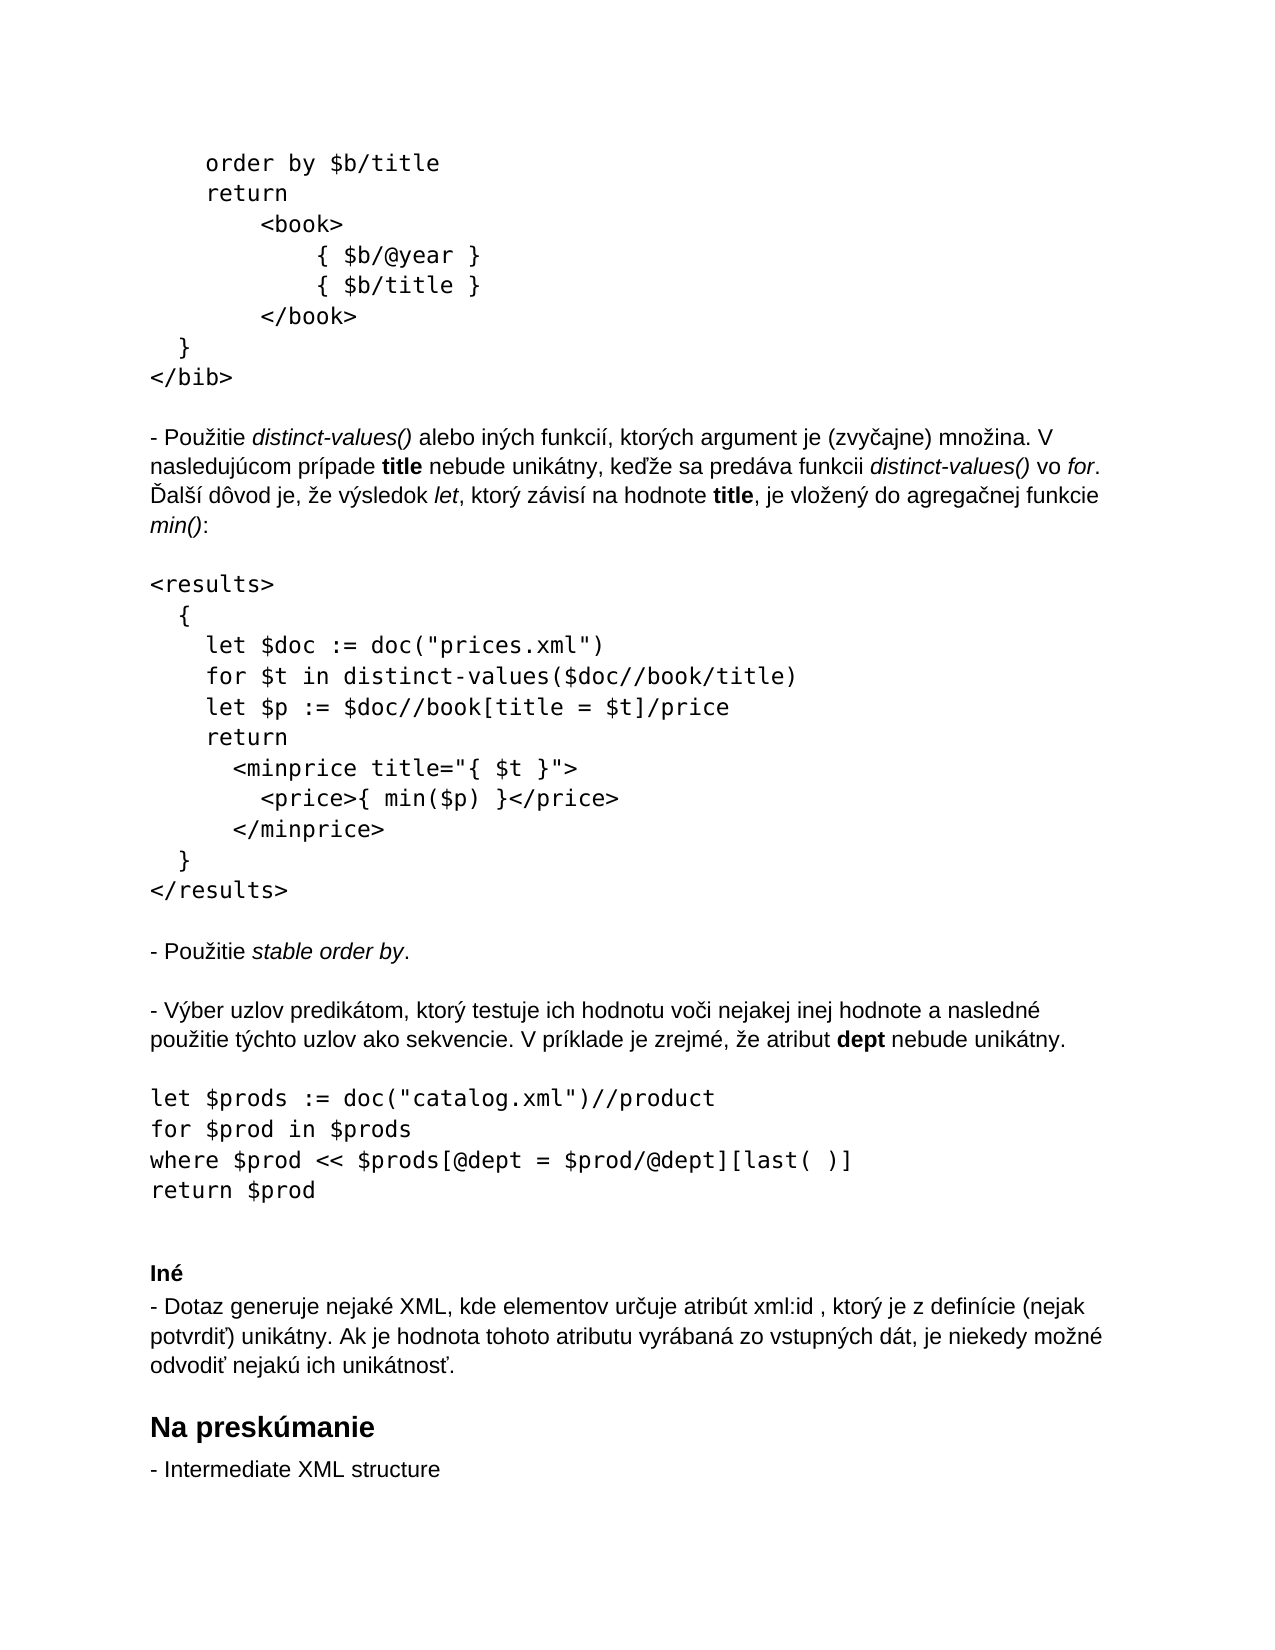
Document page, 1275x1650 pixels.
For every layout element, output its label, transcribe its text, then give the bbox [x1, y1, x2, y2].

text return $prod [150, 1177, 1125, 1204]
text for $prod in $prods [150, 1116, 1125, 1143]
text - Použitie stable order by. [150, 939, 1125, 964]
text - Výber uzlov predikátom, ktorý testuje ich hodnotu voči nejakej inej hodnote a nasledné použitie týchto uzlov ako sekvencie. V príklade je zrejmé, že atribut dept nebude unikátny. [150, 997, 1125, 1052]
text where $prod << $prods[@dept = $prod/@dept][last( )] [150, 1147, 1125, 1173]
subtitle Na preskúmanie [150, 1411, 1125, 1444]
text order by $b/title return <book> { $b/@year } { $b/title } </book> } </bib> [150, 150, 1125, 391]
text let $prods := doc("catalog.xml")//product [150, 1086, 1125, 1112]
text <results> { let $doc := doc("prices.xml") for $t in distinct-values($doc//book/title) let $p := $doc//book[title = $t]/price return <minprice title="{ $t }"> <price>{ min($p) }</price> </minprice> } </results> [150, 571, 1125, 904]
text - Intermediate XML structure [150, 1457, 1125, 1483]
text - Dotaz generuje nejaké XML, kde elementov určuje atribút xml:id , ktorý je z definície (nejak potvrdiť) unikátny. Ak je hodnota tohoto atributu vyrábaná zo vstupných dát, je niekedy možné odvodiť nejakú ich unikátnosť. [150, 1294, 1125, 1378]
text - Použitie distinct-values() alebo iných funkcií, ktorých argument je (zvyčajne) množina. V nasledujúcom prípade title nebude unikátny, keďže sa predáva funkcii distinct-values() vo for. Ďalší dôvod je, že výsledok let, ktorý závisí na hodnote title, je vložený do agregačnej funkcie min(): [150, 424, 1125, 538]
subtitle Iné [150, 1260, 1125, 1286]
